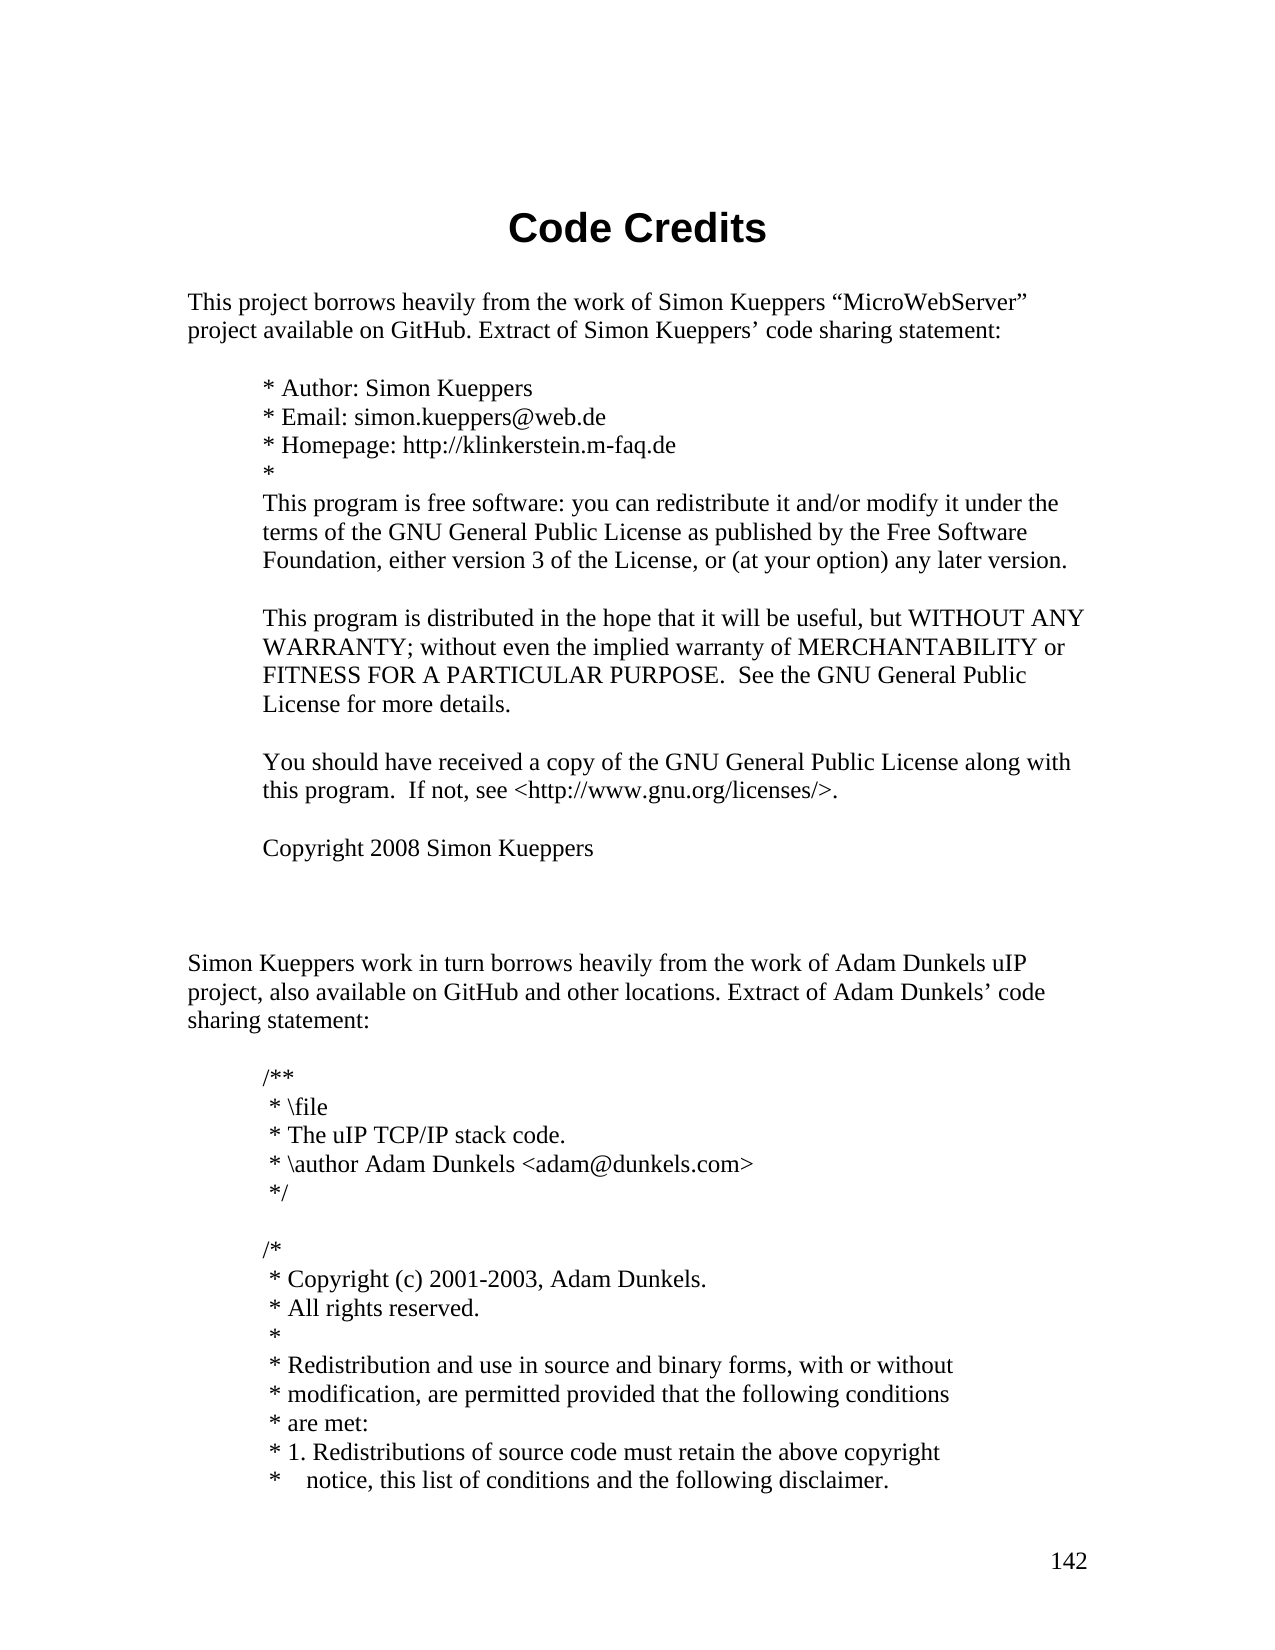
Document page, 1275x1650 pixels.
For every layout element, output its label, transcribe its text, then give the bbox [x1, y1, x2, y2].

text * Copyright (c) 2001-2003, Adam Dunkels. [262, 1264, 1087, 1293]
text Copyright 2008 Simon Kueppers [262, 833, 1087, 862]
text This program is free software: you can redistribute it and/or modify it under the terms of the GNU General Public License as published by the Free Software Foundation, either version 3 of the License, or (at your option) any later version. [262, 488, 1087, 574]
subtitle Code Credits [187, 204, 1087, 252]
text * The uIP TCP/IP stack code. [262, 1120, 1087, 1149]
text * \file [262, 1092, 1087, 1120]
text * All rights reserved. [262, 1293, 1087, 1322]
text * notice, this list of conditions and the following disclaimer. [262, 1465, 1087, 1494]
text * [262, 459, 1087, 488]
text * \author Adam Dunkels <adam@dunkels.com> [262, 1149, 1087, 1178]
text This program is distributed in the hope that it will be useful, but WITHOUT ANY WARRANTY; without even the implied warranty of MERCHANTABILITY or FITNESS FOR A PARTICULAR PURPOSE. See the GNU General Public License for more details. [262, 603, 1087, 718]
text * Homepage: http://klinkerstein.m-faq.de [262, 430, 1087, 459]
text /* [262, 1235, 1087, 1264]
text * Author: Simon Kueppers [262, 373, 1087, 402]
text Simon Kueppers work in turn borrows heavily from the work of Adam Dunkels uIP project, also available on GitHub and other locations. Extract of Adam Dunkels’ code sharing statement: [187, 948, 1087, 1034]
text This project borrows heavily from the work of Simon Kueppers “MicroWebServer” project available on GitHub. Extract of Simon Kueppers’ code sharing statement: [187, 287, 1087, 344]
text */ [262, 1178, 1087, 1207]
text * are met: [262, 1408, 1087, 1437]
text * modification, are permitted provided that the following conditions [262, 1379, 1087, 1408]
text * Redistribution and use in source and binary forms, with or without [262, 1350, 1087, 1379]
text * [262, 1322, 1087, 1350]
text You should have received a copy of the GNU General Public License along with this program. If not, see <http://www.gnu.org/licenses/>. [262, 747, 1087, 804]
text * Email: simon.kueppers@web.de [262, 402, 1087, 430]
text * 1. Redistributions of source code must retain the above copyright [262, 1437, 1087, 1465]
text /** [262, 1063, 1087, 1092]
